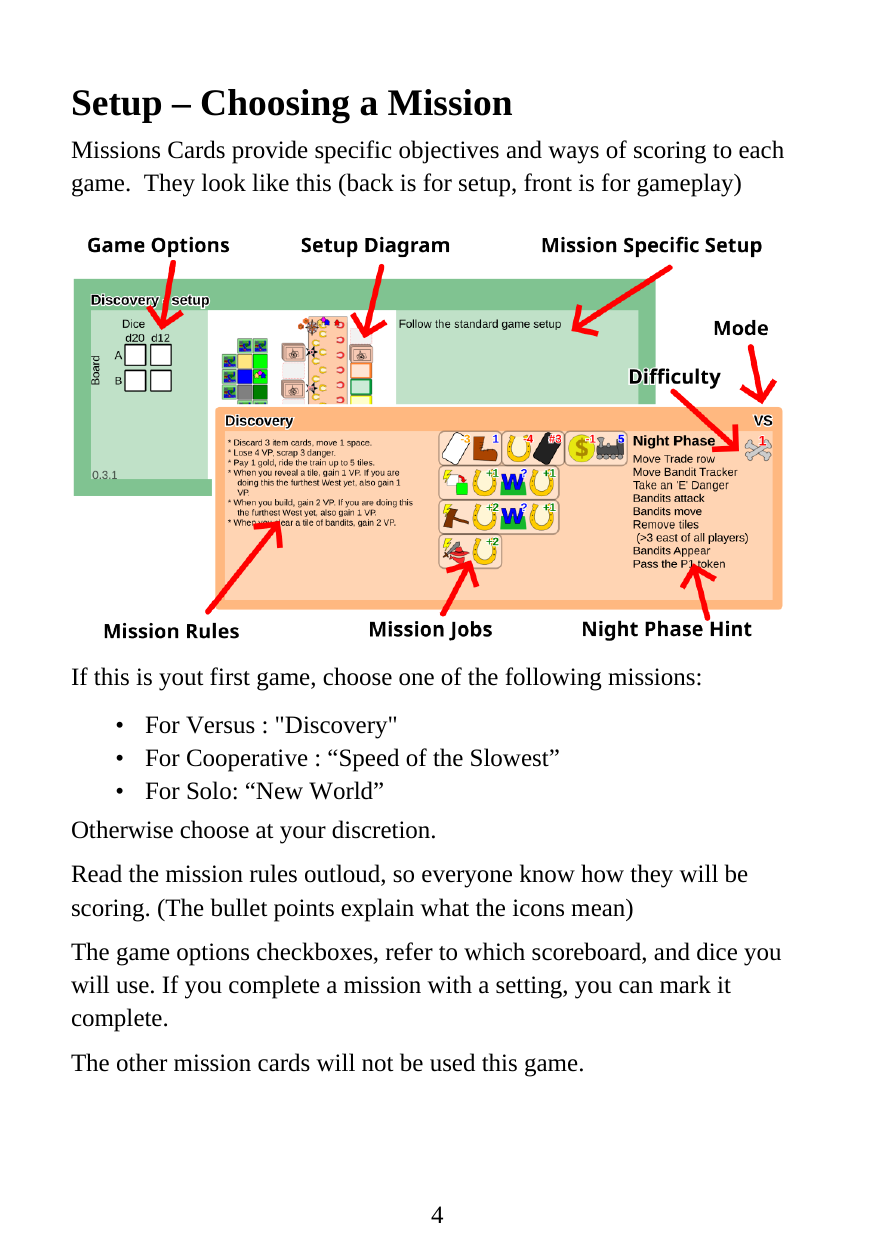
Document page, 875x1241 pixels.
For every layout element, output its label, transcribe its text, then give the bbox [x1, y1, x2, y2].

text The game options checkboxes, refer to which scoreboard, and dice you will use. If you complete a mission with a setting, you can mark it complete. [71, 937, 803, 1032]
list For Solo: “New World” [115, 776, 803, 804]
text Otherwise choose at your discretion. [71, 815, 803, 843]
text Missions Cards provide specific objectives and ways of scoring to each game. They look like this (back is for setup, front is for gameplay) [71, 136, 803, 197]
list For Cooperative : “Speed of the Slowest” [115, 743, 803, 771]
list For Versus : "Discovery" [115, 710, 803, 738]
text The other mission cards will not be used this game. [71, 1048, 803, 1077]
picture [58, 211, 791, 662]
subtitle Setup – Choosing a Mission [71, 80, 803, 123]
text Read the mission rules outloud, so everyone know how they will be scoring. (The bullet points explain what the icons mean) [71, 859, 803, 921]
text If this is yout first game, choose one of the following missions: [71, 662, 803, 691]
